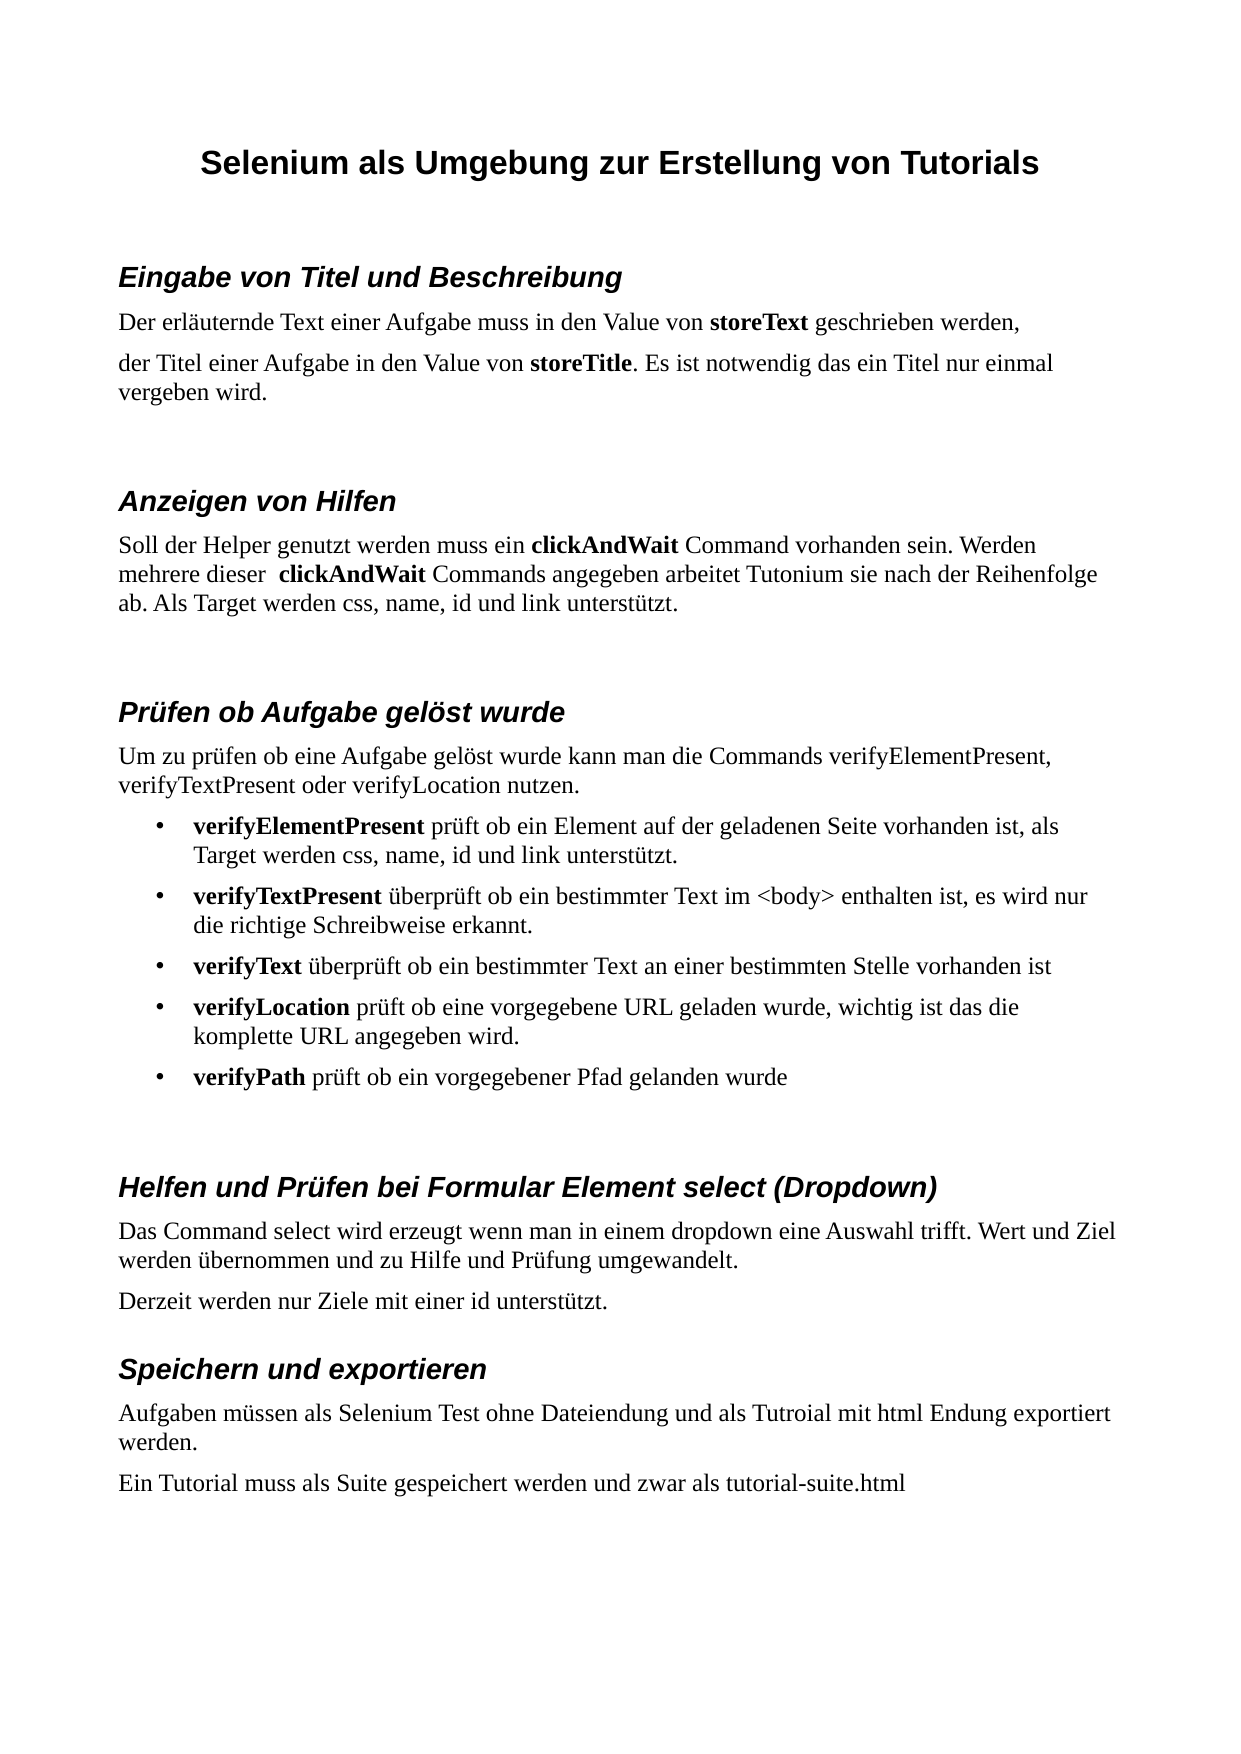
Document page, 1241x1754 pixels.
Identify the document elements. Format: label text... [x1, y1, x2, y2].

text Der erläuternde Text einer Aufgabe muss in den Value von storeText geschrieben werden, [118, 307, 1122, 335]
list verifyLocation prüft ob eine vorgegebene URL geladen wurde, wichtig ist das die komplette URL angegeben wird. [156, 992, 1122, 1050]
subtitle Helfen und Prüfen bei Formular Element select (Dropdown) [118, 1170, 1122, 1203]
subtitle Anzeigen von Hilfen [118, 484, 1122, 518]
text Soll der Helper genutzt werden muss ein clickAndWait Command vorhanden sein. Werden mehrere dieser clickAndWait Commands angegeben arbeitet Tutonium sie nach der Reihenfolge ab. Als Target werden css, name, id und link unterstützt. [118, 530, 1122, 616]
list verifyTextPresent überprüft ob ein bestimmter Text im <body> enthalten ist, es wird nur die richtige Schreibweise erkannt. [156, 881, 1122, 939]
list verifyElementPresent prüft ob ein Element auf der geladenen Seite vorhanden ist, als Target werden css, name, id und link unterstützt. [156, 811, 1122, 869]
text Um zu prüfen ob eine Aufgabe gelöst wurde kann man die Commands verifyElementPresent, verifyTextPresent oder verifyLocation nutzen. [118, 741, 1122, 799]
text der Titel einer Aufgabe in den Value von storeTitle. Es ist notwendig das ein Titel nur einmal vergeben wird. [118, 348, 1122, 405]
subtitle Prüfen ob Aufgabe gelöst wurde [118, 695, 1122, 729]
list verifyPath prüft ob ein vorgegebener Pfad gelanden wurde [156, 1062, 1122, 1091]
subtitle Selenium als Umgebung zur Erstellung von Tutorials [118, 143, 1122, 182]
text Aufgaben müssen als Selenium Test ohne Dateiendung und als Tutroial mit html Endung exportiert werden. [118, 1398, 1122, 1456]
subtitle Speichern und exportieren [118, 1352, 1122, 1386]
text Ein Tutorial muss als Suite gespeichert werden und zwar als tutorial-suite.html [118, 1468, 1122, 1497]
subtitle Eingabe von Titel und Beschreibung [118, 261, 1122, 294]
text Derzeit werden nur Ziele mit einer id unterstützt. [118, 1286, 1122, 1315]
list verifyText überprüft ob ein bestimmter Text an einer bestimmten Stelle vorhanden ist [156, 951, 1122, 980]
text Das Command select wird erzeugt wenn man in einem dropdown eine Auswahl trifft. Wert und Ziel werden übernommen und zu Hilfe und Prüfung umgewandelt. [118, 1216, 1122, 1273]
